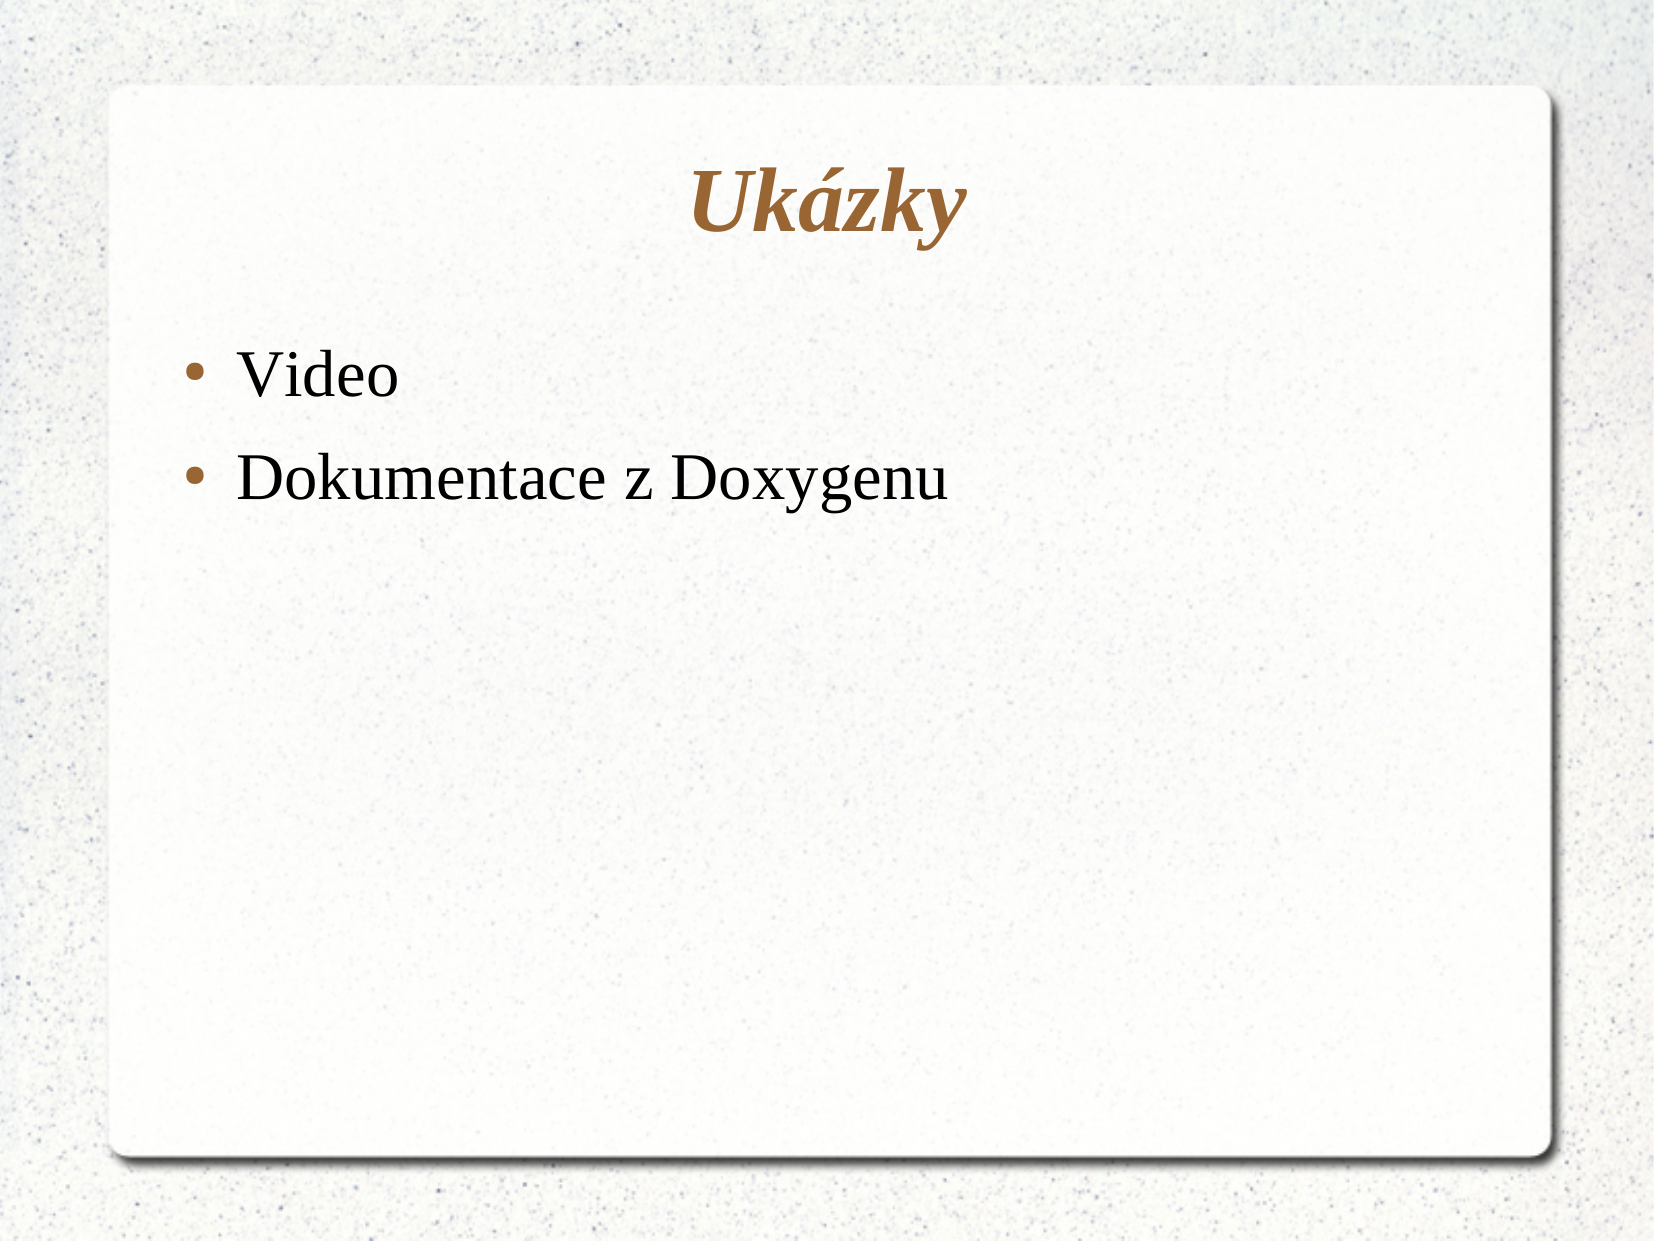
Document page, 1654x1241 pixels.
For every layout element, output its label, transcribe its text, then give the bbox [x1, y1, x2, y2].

title Ukázky [118, 96, 1536, 304]
list Video Dokumentace z Doxygenu [147, 336, 1506, 1056]
picture [0, 0, 1654, 1241]
